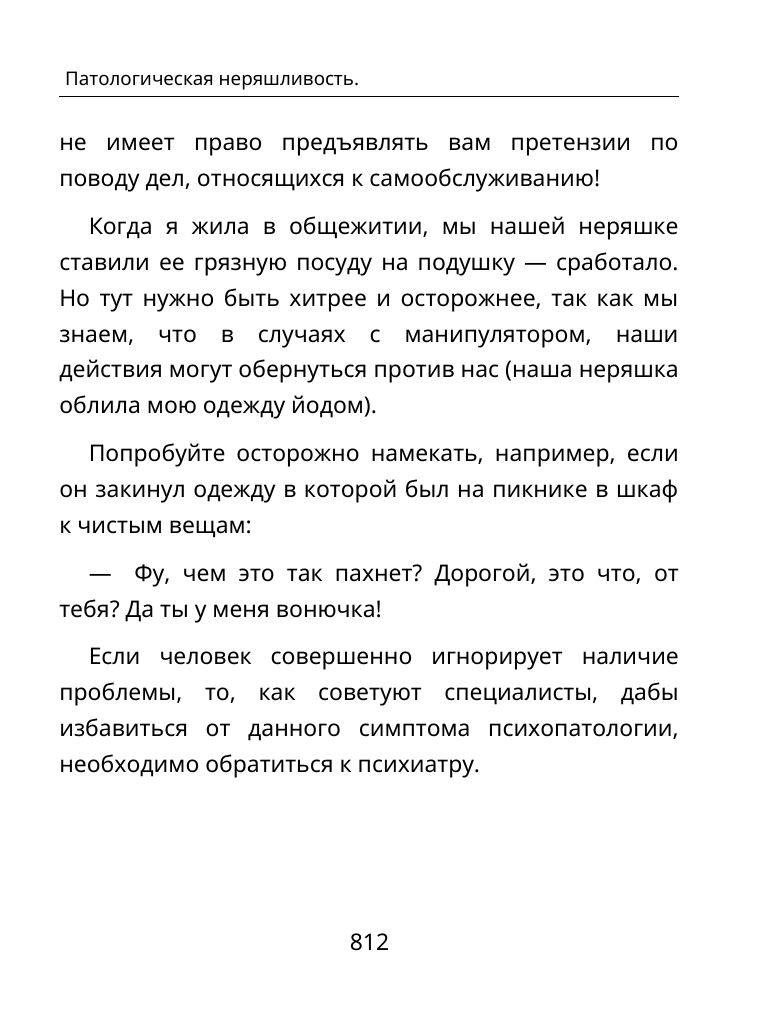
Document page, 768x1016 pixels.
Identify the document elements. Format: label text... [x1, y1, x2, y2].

text Попробуйте осторожно намекать, например, если он закинул одежду в которой был на пикнике в шкаф к чистым вещам: [59, 437, 679, 540]
text не имеет право предъявлять вам претензии по поводу дел, относящихся к самообслуживанию! [59, 126, 679, 193]
list Фу, чем это так пахнет? Дорогой, это что, от тебя? Да ты у меня вонючка! [59, 557, 679, 624]
text Если человек совершенно игнорирует наличие проблемы, то, как советуют специалисты, дабы избавиться от данного симптома психопатологии, необходимо обратиться к психиатру. [59, 640, 679, 779]
text Когда я жила в общежитии, мы нашей неряшке ставили ее грязную посуду на подушку — сработало. Но тут нужно быть хитрее и осторожнее, так как мы знаем, что в случаях с манипулятором, наши действия могут обернуться против нас (наша неряшка облила мою одежду йодом). [59, 210, 679, 421]
